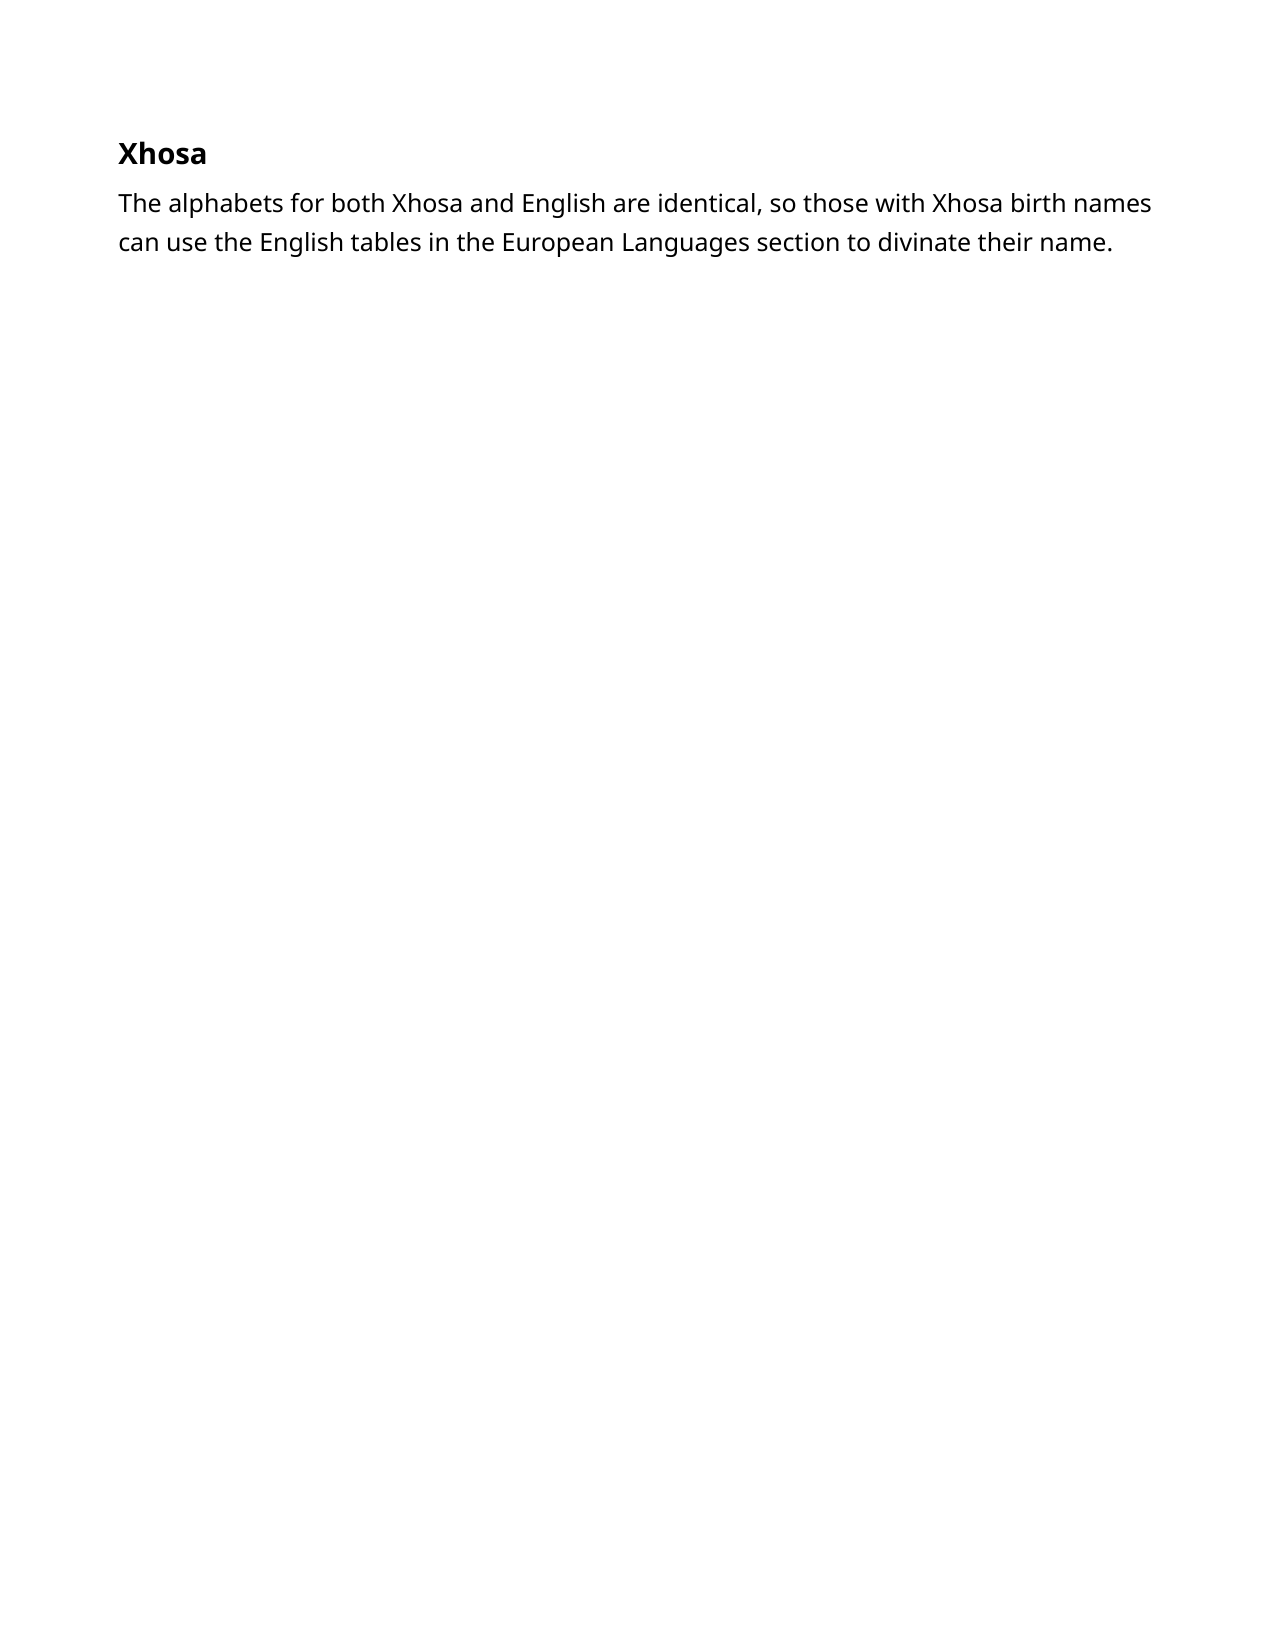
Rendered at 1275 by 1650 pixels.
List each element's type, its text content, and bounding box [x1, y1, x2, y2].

subtitle Xhosa [118, 133, 1157, 173]
text The alphabets for both Xhosa and English are identical, so those with Xhosa birth names can use the English tables in the European Languages section to divinate their name. [118, 185, 1157, 258]
